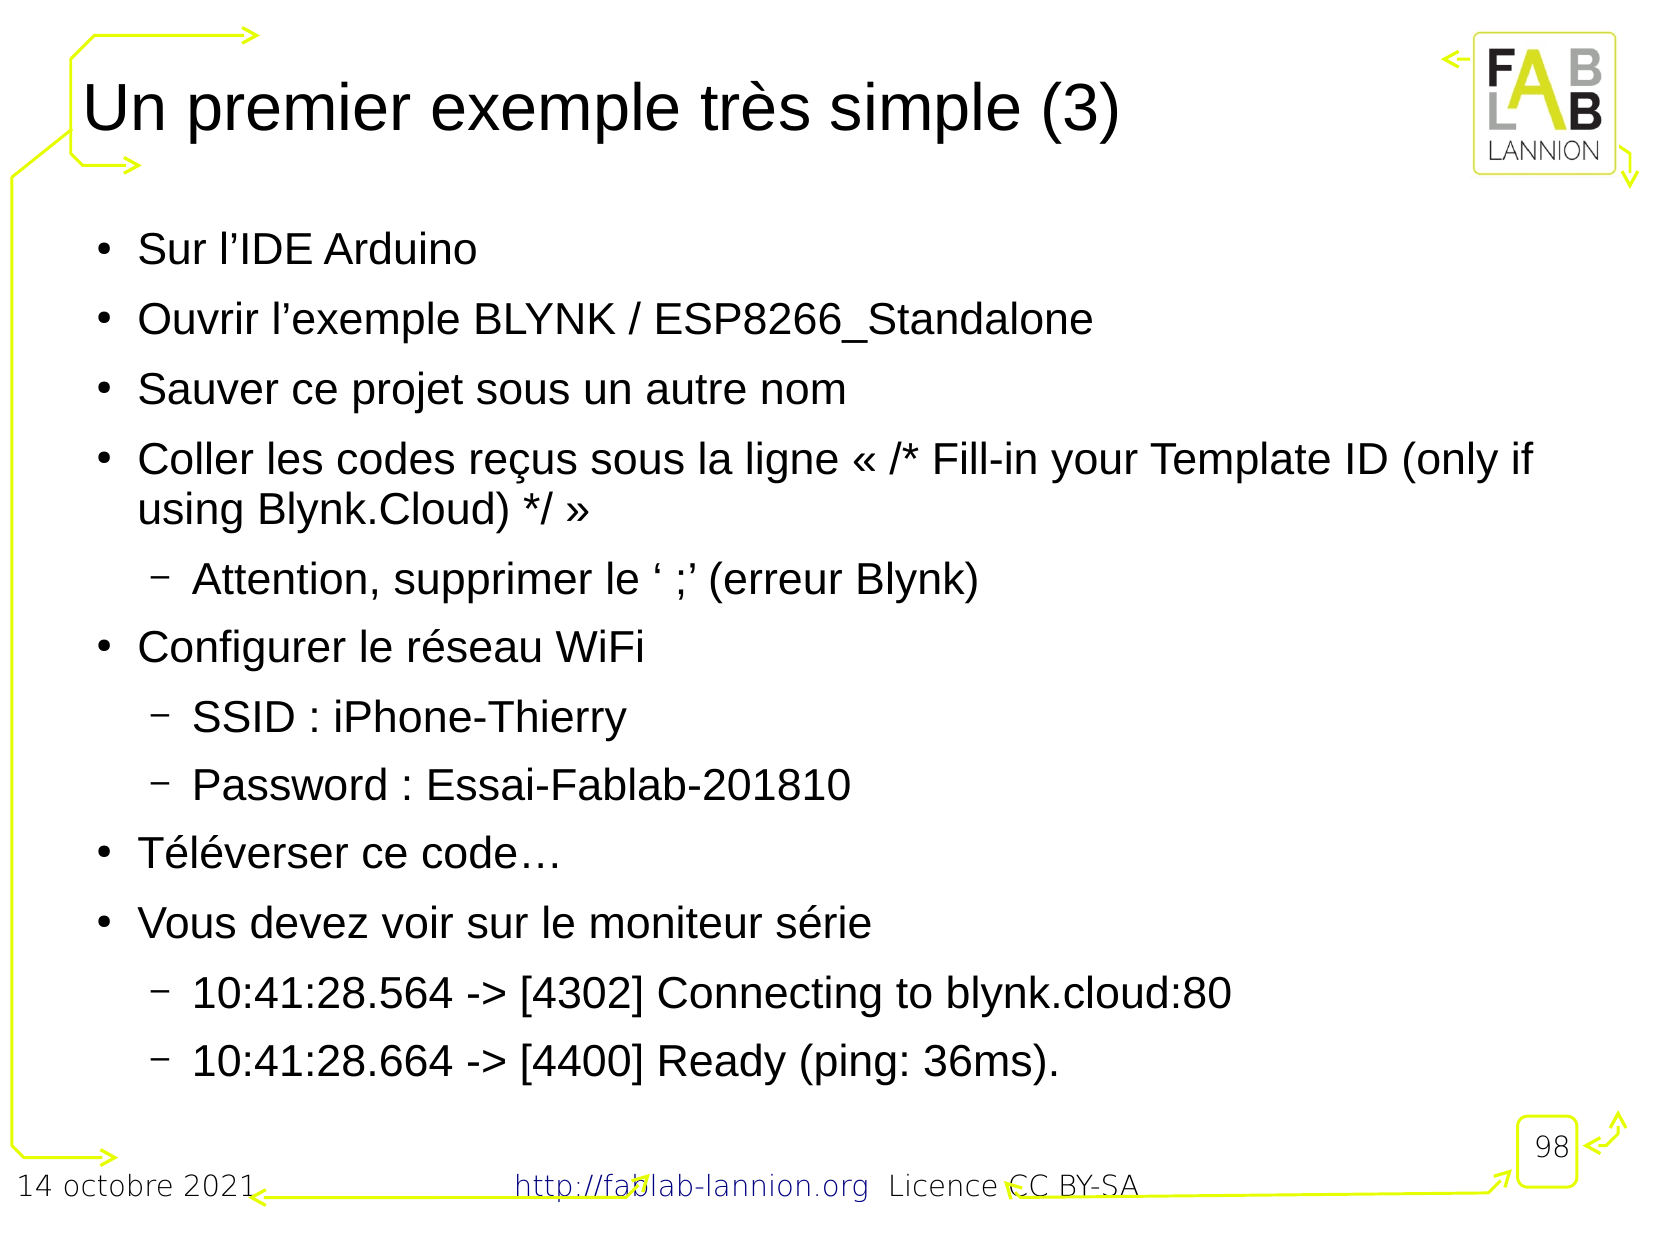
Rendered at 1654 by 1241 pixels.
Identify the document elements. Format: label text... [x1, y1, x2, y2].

title Un premier exemple très simple (3) [82, 49, 1441, 166]
list Sur l’IDE Arduino Ouvrir l’exemple BLYNK / ESP8266_Standalone Sauver ce projet sous un autre nom Coller les codes reçus sous la ligne « /* Fill-in your Template ID (only if using Blynk.Cloud) */ » Attention, supprimer le ‘ ;’ (erreur Blynk) Configurer le réseau WiFi SSID : iPhone-Thierry Password : Essai-Fablab-201810 Téléverser ce code… Vous devez voir sur le moniteur série 10:41:28.564 -> [4302] Connecting to blynk.cloud:80 10:41:28.664 -> [4400] Ready (ping: 36ms). [82, 224, 1571, 1099]
picture [1470, 29, 1619, 178]
